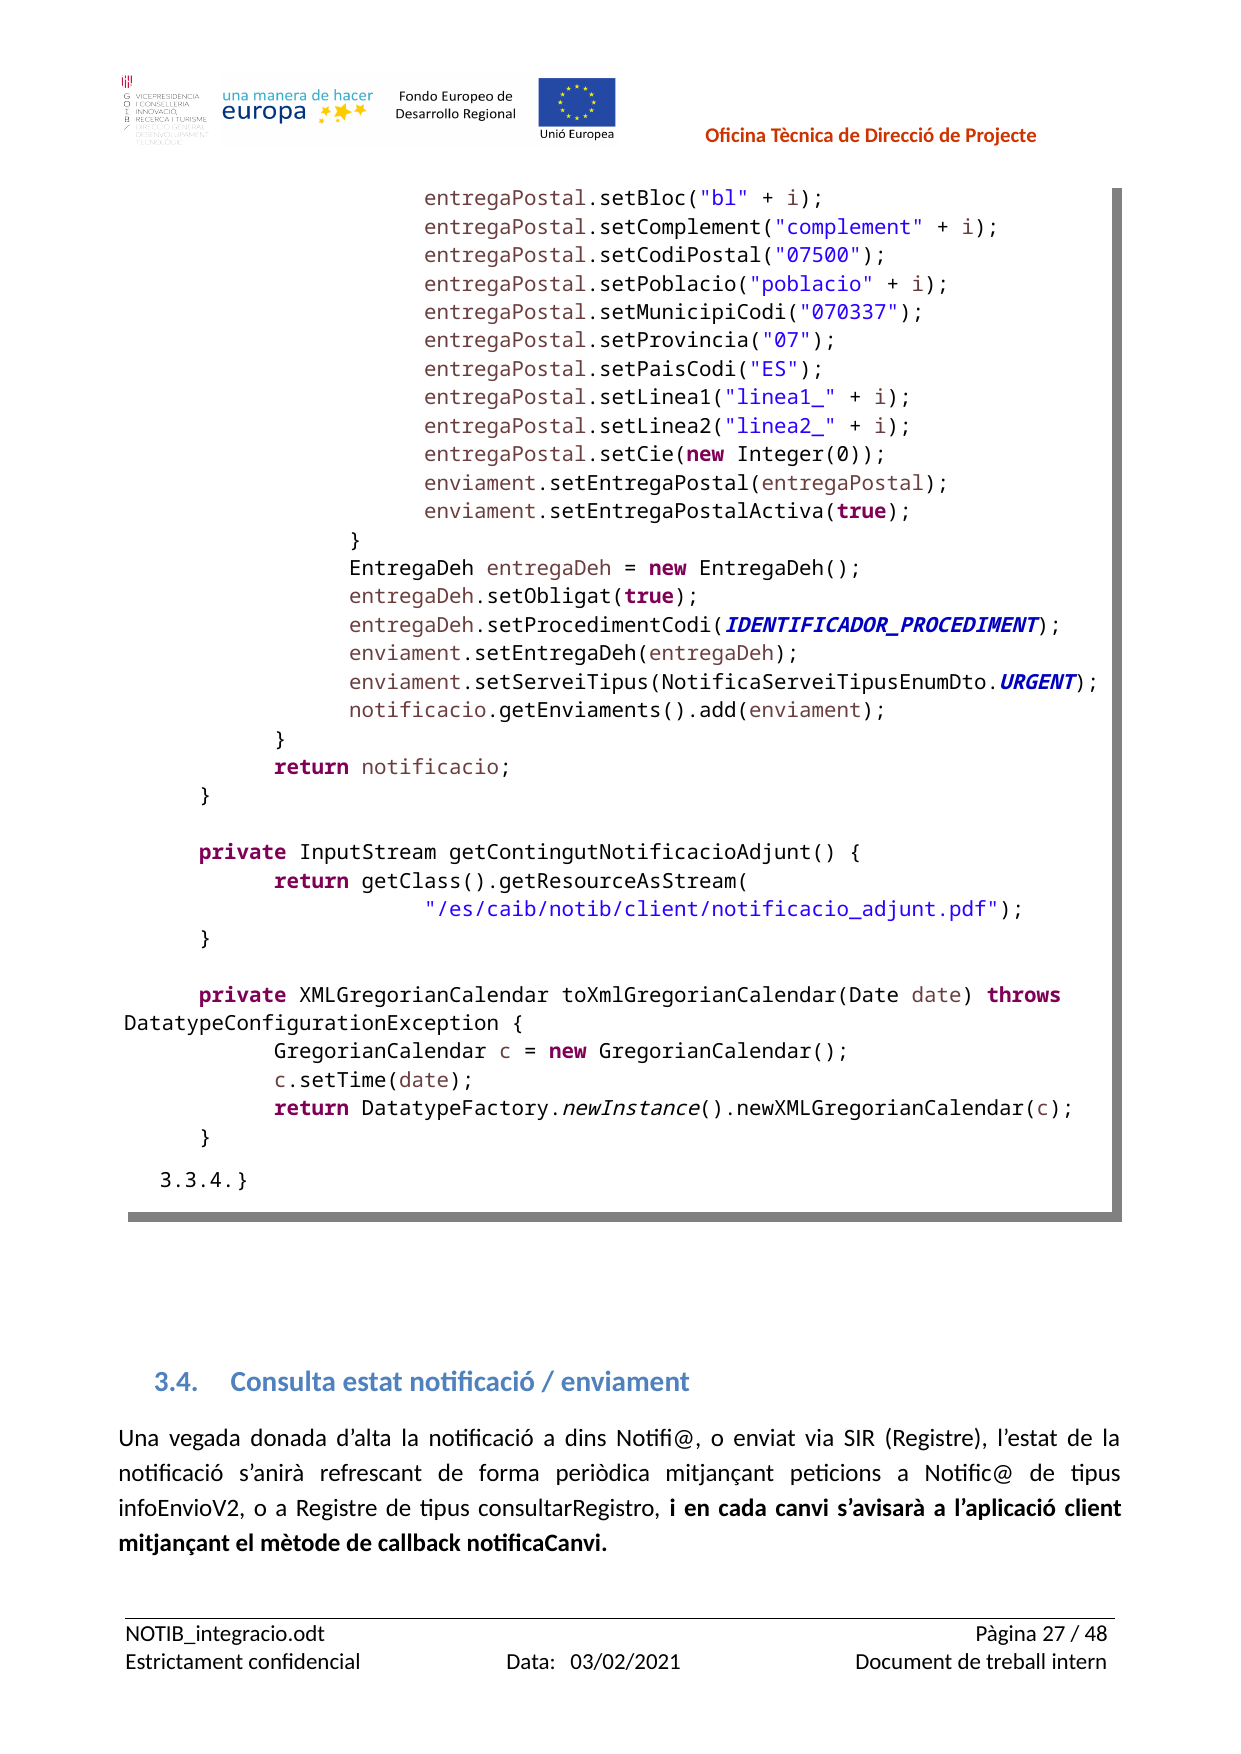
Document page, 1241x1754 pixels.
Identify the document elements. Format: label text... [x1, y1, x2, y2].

picture [219, 73, 621, 147]
picture [118, 73, 213, 147]
table_header entregaPostal.setBloc("bl" + i); entregaPostal.setComplement("complement" + i); entregaPostal.setCodiPostal("07500"); entregaPostal.setPoblacio("poblacio" + i); entregaPostal.setMunicipiCodi("070337"); entregaPostal.setProvincia("07"); entregaPostal.setPaisCodi("ES"); entregaPostal.setLinea1("linea1_" + i); entregaPostal.setLinea2("linea2_" + i); entregaPostal.setCie(new Integer(0)); enviament.setEntregaPostal(entregaPostal); enviament.setEntregaPostalActiva(true); } EntregaDeh entregaDeh = new EntregaDeh(); entregaDeh.setObligat(true); entregaDeh.setProcedimentCodi(IDENTIFICADOR_PROCEDIMENT); enviament.setEntregaDeh(entregaDeh); enviament.setServeiTipus(NotificaServeiTipusEnumDto.URGENT); notificacio.getEnviaments().add(enviament); } return notificacio; } private InputStream getContingutNotificacioAdjunt() { return getClass().getResourceAsStream( "/es/caib/notib/client/notificacio_adjunt.pdf"); } private XMLGregorianCalendar toXmlGregorianCalendar(Date date) throws DatatypeConfigurationException { GregorianCalendar c = new GregorianCalendar(); c.setTime(date); return DatatypeFactory.newInstance().newXMLGregorianCalendar(c); } } [118, 178, 1112, 1212]
text Una vegada donada d’alta la notificació a dins Notifi@, o enviat via SIR (Registre), l’estat de la notificació s’anirà refrescant de forma periòdica mitjançant peticions a Notific@ de tipus infoEnvioV2, o a Registre de tipus consultarRegistro, i en cada canvi s’avisarà a l’aplicació client mitjançant el mètode de callback notificaCanvi. [118, 1422, 1122, 1557]
subtitle Consulta estat notificació / enviament [153, 1363, 1122, 1398]
